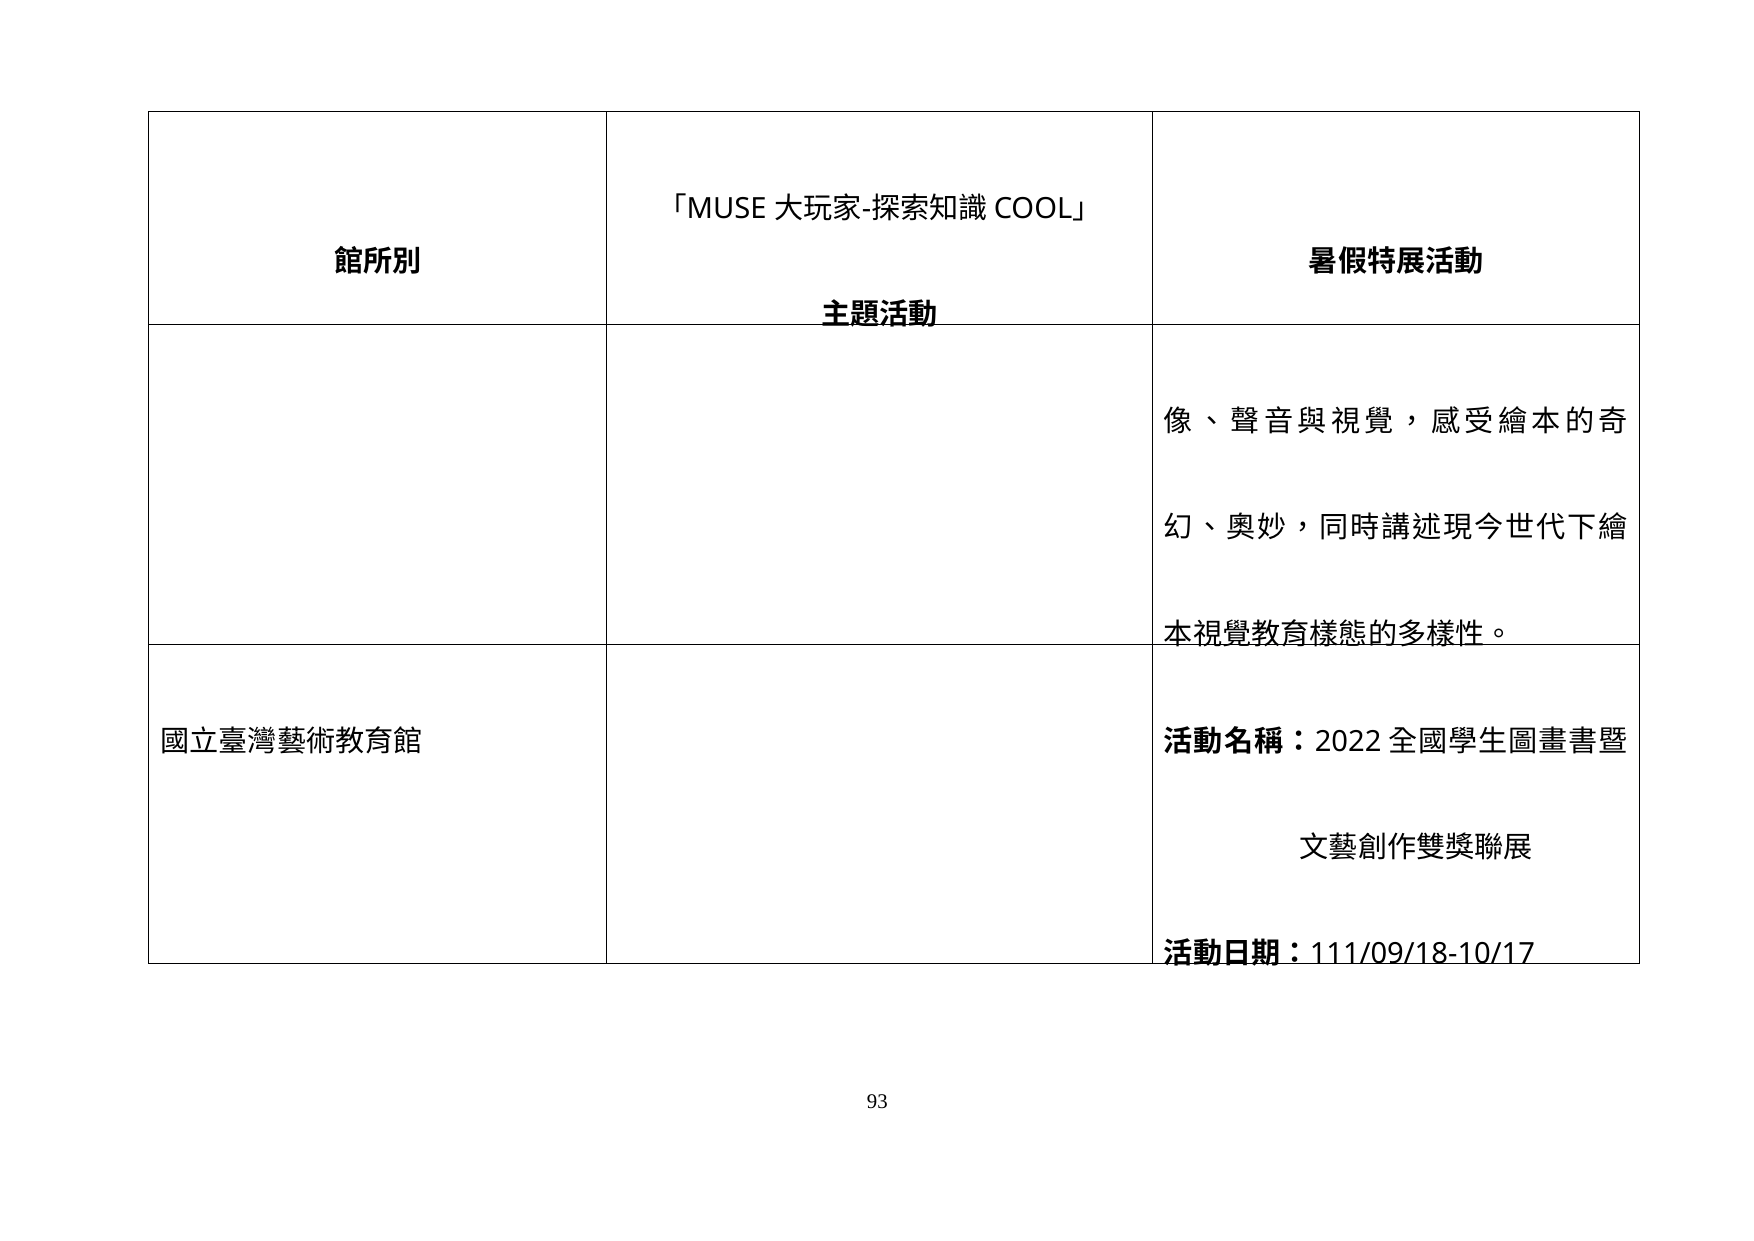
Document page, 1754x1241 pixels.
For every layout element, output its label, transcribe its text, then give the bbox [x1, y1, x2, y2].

table_cell [607, 325, 1152, 644]
table_cell 國立臺灣藝術教育館 [149, 645, 606, 963]
table_cell [149, 325, 606, 644]
table_cell [607, 645, 1152, 963]
table_header ｢MUSE 大玩家-探索知識COOL｣ 主題活動 [607, 112, 1152, 324]
table_cell 像、聲音與視覺，感受繪本的奇幻、奧妙，同時講述現今世代下繪本視覺教育樣態的多樣性。 [1153, 325, 1639, 644]
table_header 暑假特展活動 [1153, 112, 1639, 324]
table_header 館所別 [149, 112, 606, 324]
table_cell 活動名稱：2022全國學生圖畫書暨文藝創作雙獎聯展 活動日期：111/09/18-10/17 [1153, 645, 1639, 963]
